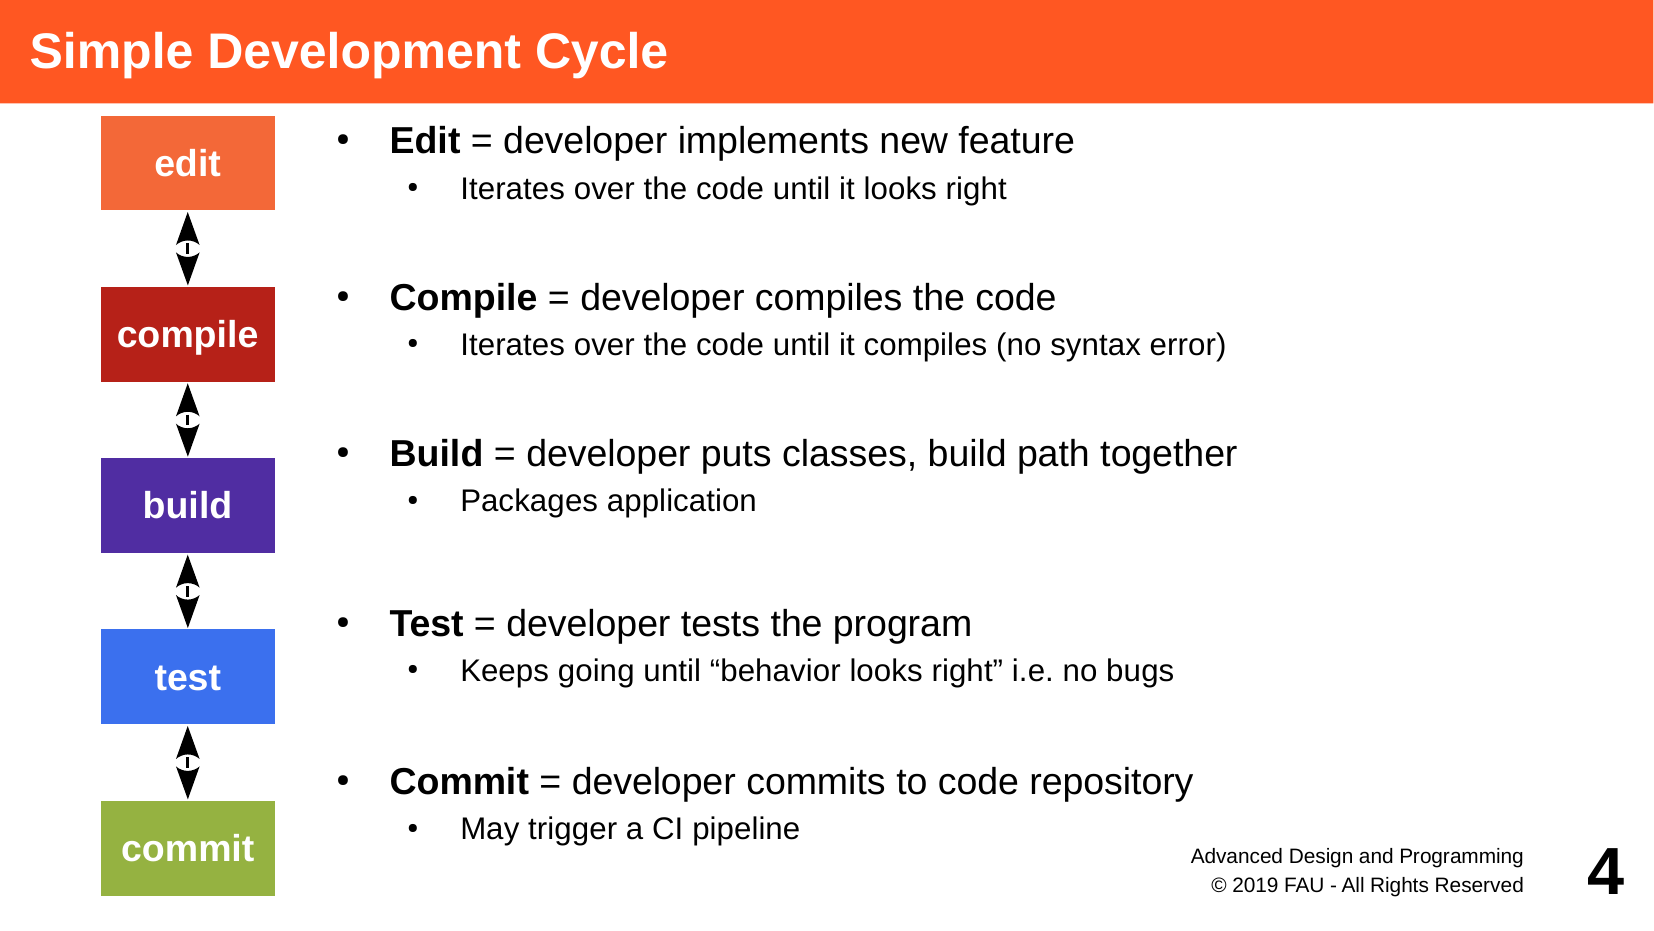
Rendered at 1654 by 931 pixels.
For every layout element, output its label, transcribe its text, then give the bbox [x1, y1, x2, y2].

text_box commit [99, 799, 277, 898]
text_box edit [99, 114, 277, 212]
title Simple Development Cycle [0, 0, 1654, 104]
text_box test [99, 627, 277, 726]
text_box build [99, 456, 277, 555]
text_box compile [99, 285, 277, 384]
list Edit = developer implements new feature Iterates over the code until it looks right Compile = developer compiles the code Iterates over the code until it compiles (no syntax error) Build = developer puts classes, build path together Packages application Test = developer tests the program Keeps going until “behavior looks right” i.e. no bugs Commit = developer commits to code repository May trigger a CI pipeline [318, 120, 1583, 916]
